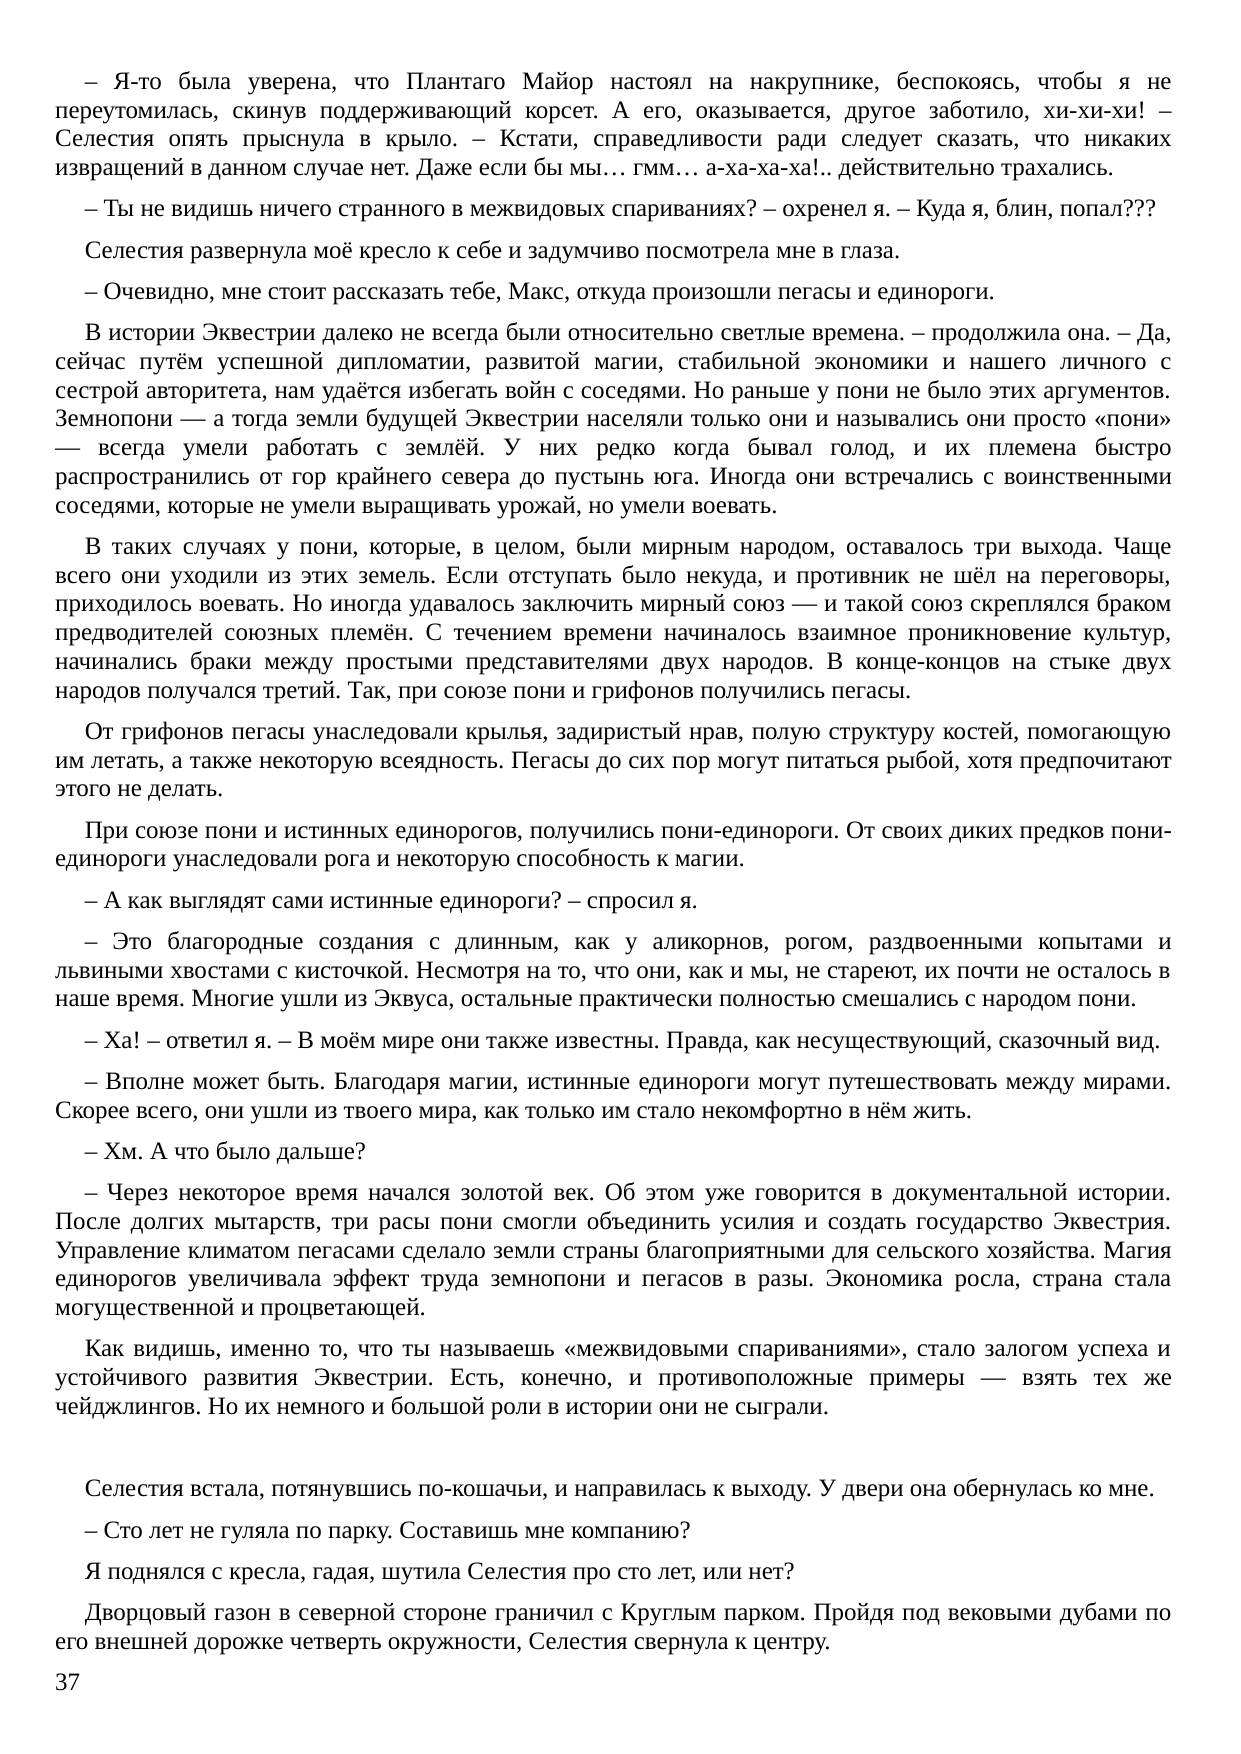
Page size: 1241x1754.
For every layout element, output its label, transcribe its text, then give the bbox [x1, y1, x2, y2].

text – Сто лет не гуляла по парку. Составишь мне компанию? [55, 1515, 1173, 1543]
text Селестия развернула моё кресло к себе и задумчиво посмотрела мне в глаза. [55, 235, 1173, 263]
text – Через некоторое время начался золотой век. Об этом уже говорится в документальной истории. После долгих мытарств, три расы пони смогли объединить усилия и создать государство Эквестрия. Управление климатом пегасами сделало земли страны благоприятными для сельского хозяйства. Магия единорогов увеличивала эффект труда земнопони и пегасов в разы. Экономика росла, страна стала могущественной и процветающей. [55, 1177, 1173, 1321]
text – Я-то была уверена, что Плантаго Майор настоял на накрупнике, беспокоясь, чтобы я не переутомилась, скинув поддерживающий корсет. А его, оказывается, другое заботило, хи-хи-хи! – Селестия опять прыснула в крыло. – Кстати, справедливости ради следует сказать, что никаких извращений в данном случае нет. Даже если бы мы… гмм… а-ха-ха-ха!.. действительно трахались. [55, 66, 1173, 181]
text – Очевидно, мне стоит рассказать тебе, Макс, откуда произошли пегасы и единороги. [55, 276, 1173, 305]
text Селестия встала, потянувшись по-кошачьи, и направилась к выходу. У двери она обернулась ко мне. [55, 1473, 1173, 1502]
text В таких случаях у пони, которые, в целом, были мирным народом, оставалось три выхода. Чаще всего они уходили из этих земель. Если отступать было некуда, и противник не шёл на переговоры, приходилось воевать. Но иногда удавалось заключить мирный союз — и такой союз скреплялся браком предводителей союзных племён. С течением времени начиналось взаимное проникновение культур, начинались браки между простыми представителями двух народов. В конце-концов на стыке двух народов получался третий. Так, при союзе пони и грифонов получились пегасы. [55, 531, 1173, 703]
text – Ха! – ответил я. – В моём мире они также известны. Правда, как несуществующий, сказочный вид. [55, 1025, 1173, 1053]
text – Ты не видишь ничего странного в межвидовых спариваниях? – охренел я. – Куда я, блин, попал??? [55, 193, 1173, 222]
text При союзе пони и истинных единорогов, получились пони-единороги. От своих диких предков пони-единороги унаследовали рога и некоторую способность к магии. [55, 815, 1173, 872]
text В истории Эквестрии далеко не всегда были относительно светлые времена. – продолжила она. – Да, сейчас путём успешной дипломатии, развитой магии, стабильной экономики и нашего личного с сестрой авторитета, нам удаётся избегать войн с соседями. Но раньше у пони не было этих аргументов. Земнопони — а тогда земли будущей Эквестрии населяли только они и назывались они просто «пони» — всегда умели работать с землёй. У них редко когда бывал голод, и их племена быстро распространились от гор крайнего севера до пустынь юга. Иногда они встречались с воинственными соседями, которые не умели выращивать урожай, но умели воевать. [55, 317, 1173, 518]
text От грифонов пегасы унаследовали крылья, задиристый нрав, полую структуру костей, помогающую им летать, а также некоторую всеядность. Пегасы до сих пор могут питаться рыбой, хотя предпочитают этого не делать. [55, 716, 1173, 802]
text – Вполне может быть. Благодаря магии, истинные единороги могут путешествовать между мирами. Скорее всего, они ушли из твоего мира, как только им стало некомфортно в нём жить. [55, 1066, 1173, 1123]
text Дворцовый газон в северной стороне граничил с Круглым парком. Пройдя под вековыми дубами по его внешней дорожке четверть окружности, Селестия свернула к центру. [55, 1597, 1173, 1655]
text Как видишь, именно то, что ты называешь «межвидовыми спариваниями», стало залогом успеха и устойчивого развития Эквестрии. Есть, конечно, и противоположные примеры — взять тех же чейджлингов. Но их немного и большой роли в истории они не сыграли. [55, 1333, 1173, 1420]
text – Хм. А что было дальше? [55, 1136, 1173, 1165]
text Я поднялся с кресла, гадая, шутила Селестия про сто лет, или нет? [55, 1556, 1173, 1585]
text – Это благородные создания с длинным, как у аликорнов, рогом, раздвоенными копытами и львиными хвостами с кисточкой. Несмотря на то, что они, как и мы, не стареют, их почти не осталось в наше время. Многие ушли из Эквуса, остальные практически полностью смешались с народом пони. [55, 926, 1173, 1012]
text – А как выглядят сами истинные единороги? – спросил я. [55, 885, 1173, 913]
